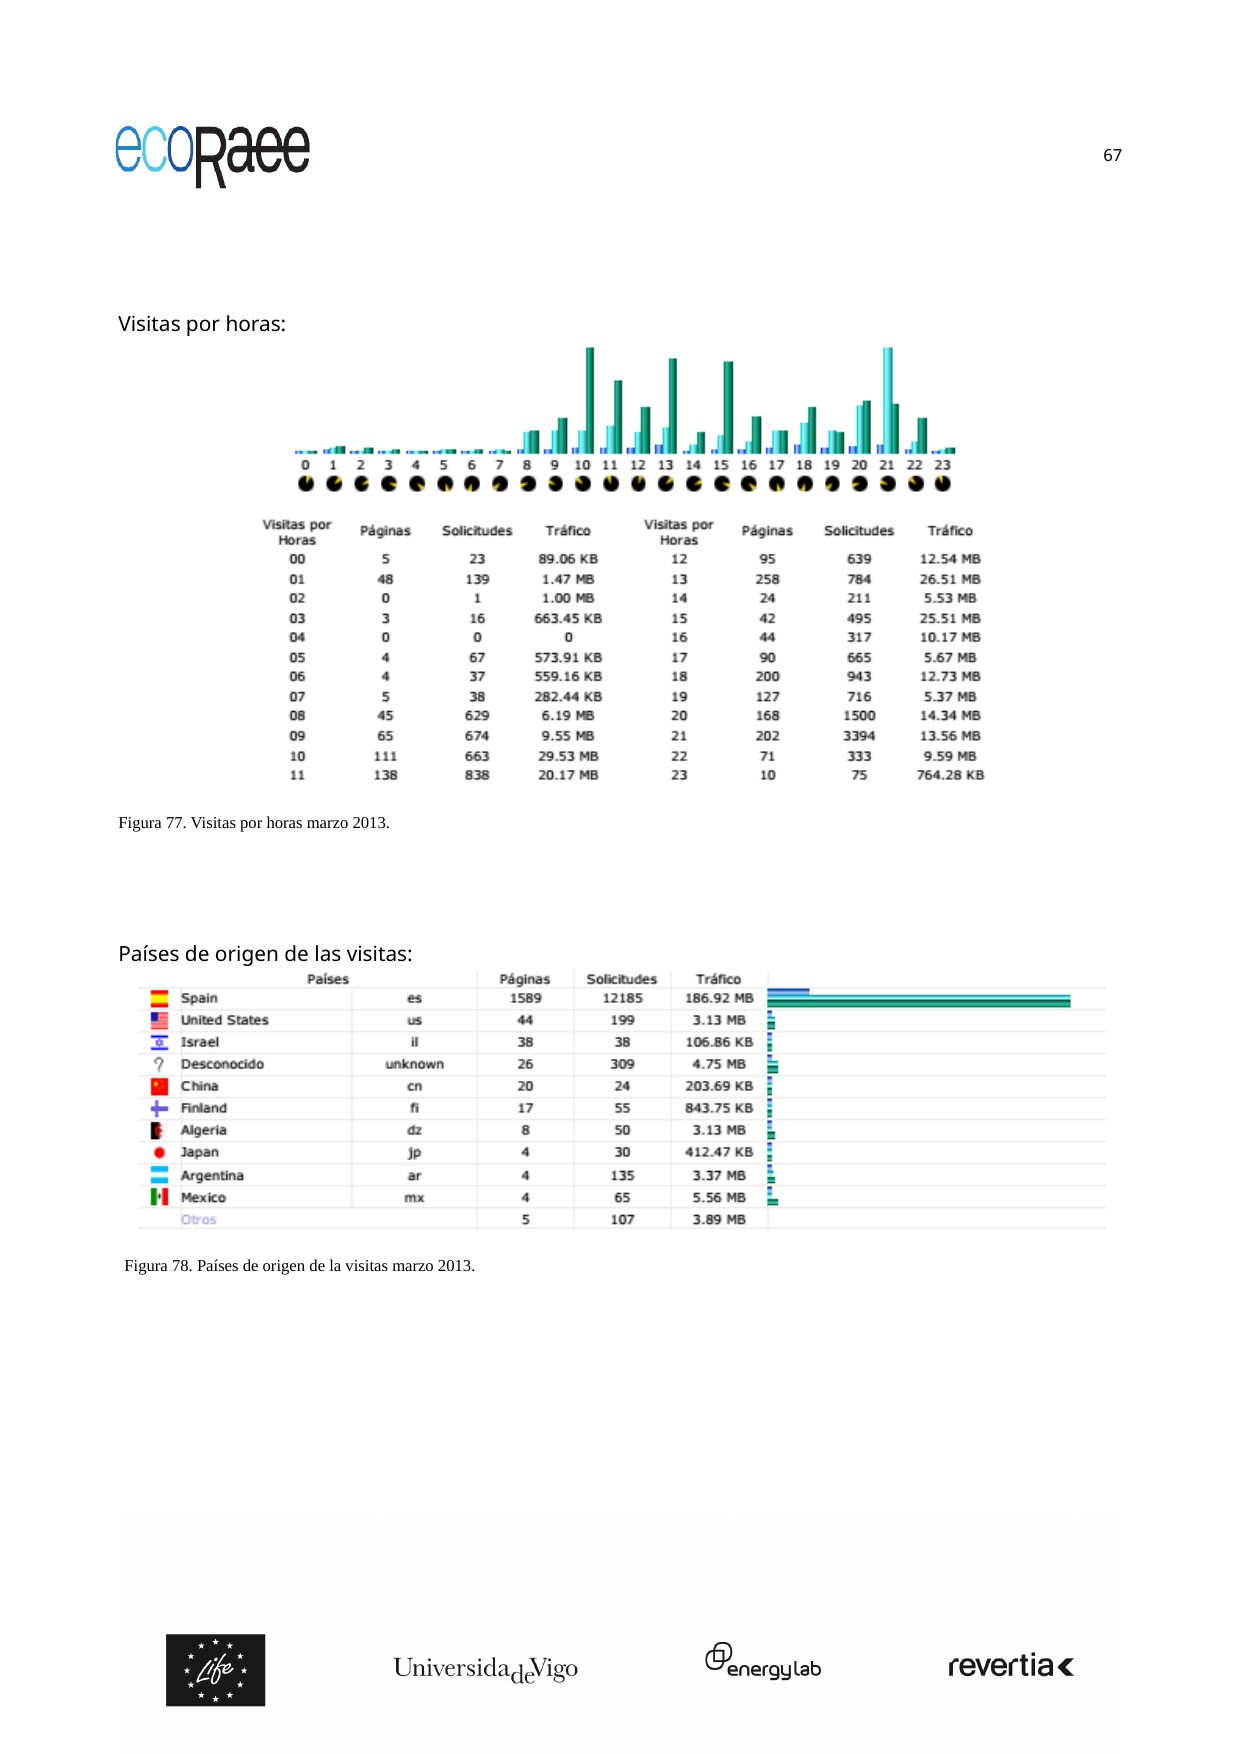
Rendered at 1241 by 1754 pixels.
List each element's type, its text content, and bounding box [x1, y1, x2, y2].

text Figura 78. Países de origen de la visitas marzo 2013. [124, 1256, 1122, 1275]
picture [186, 343, 1029, 794]
text Figura 77. Visitas por horas marzo 2013. [118, 813, 1122, 832]
picture [134, 971, 1107, 1237]
picture [114, 124, 311, 190]
text Países de origen de las visitas: [118, 939, 1122, 967]
picture [118, 1514, 1123, 1754]
text Visitas por horas: [118, 309, 1122, 337]
